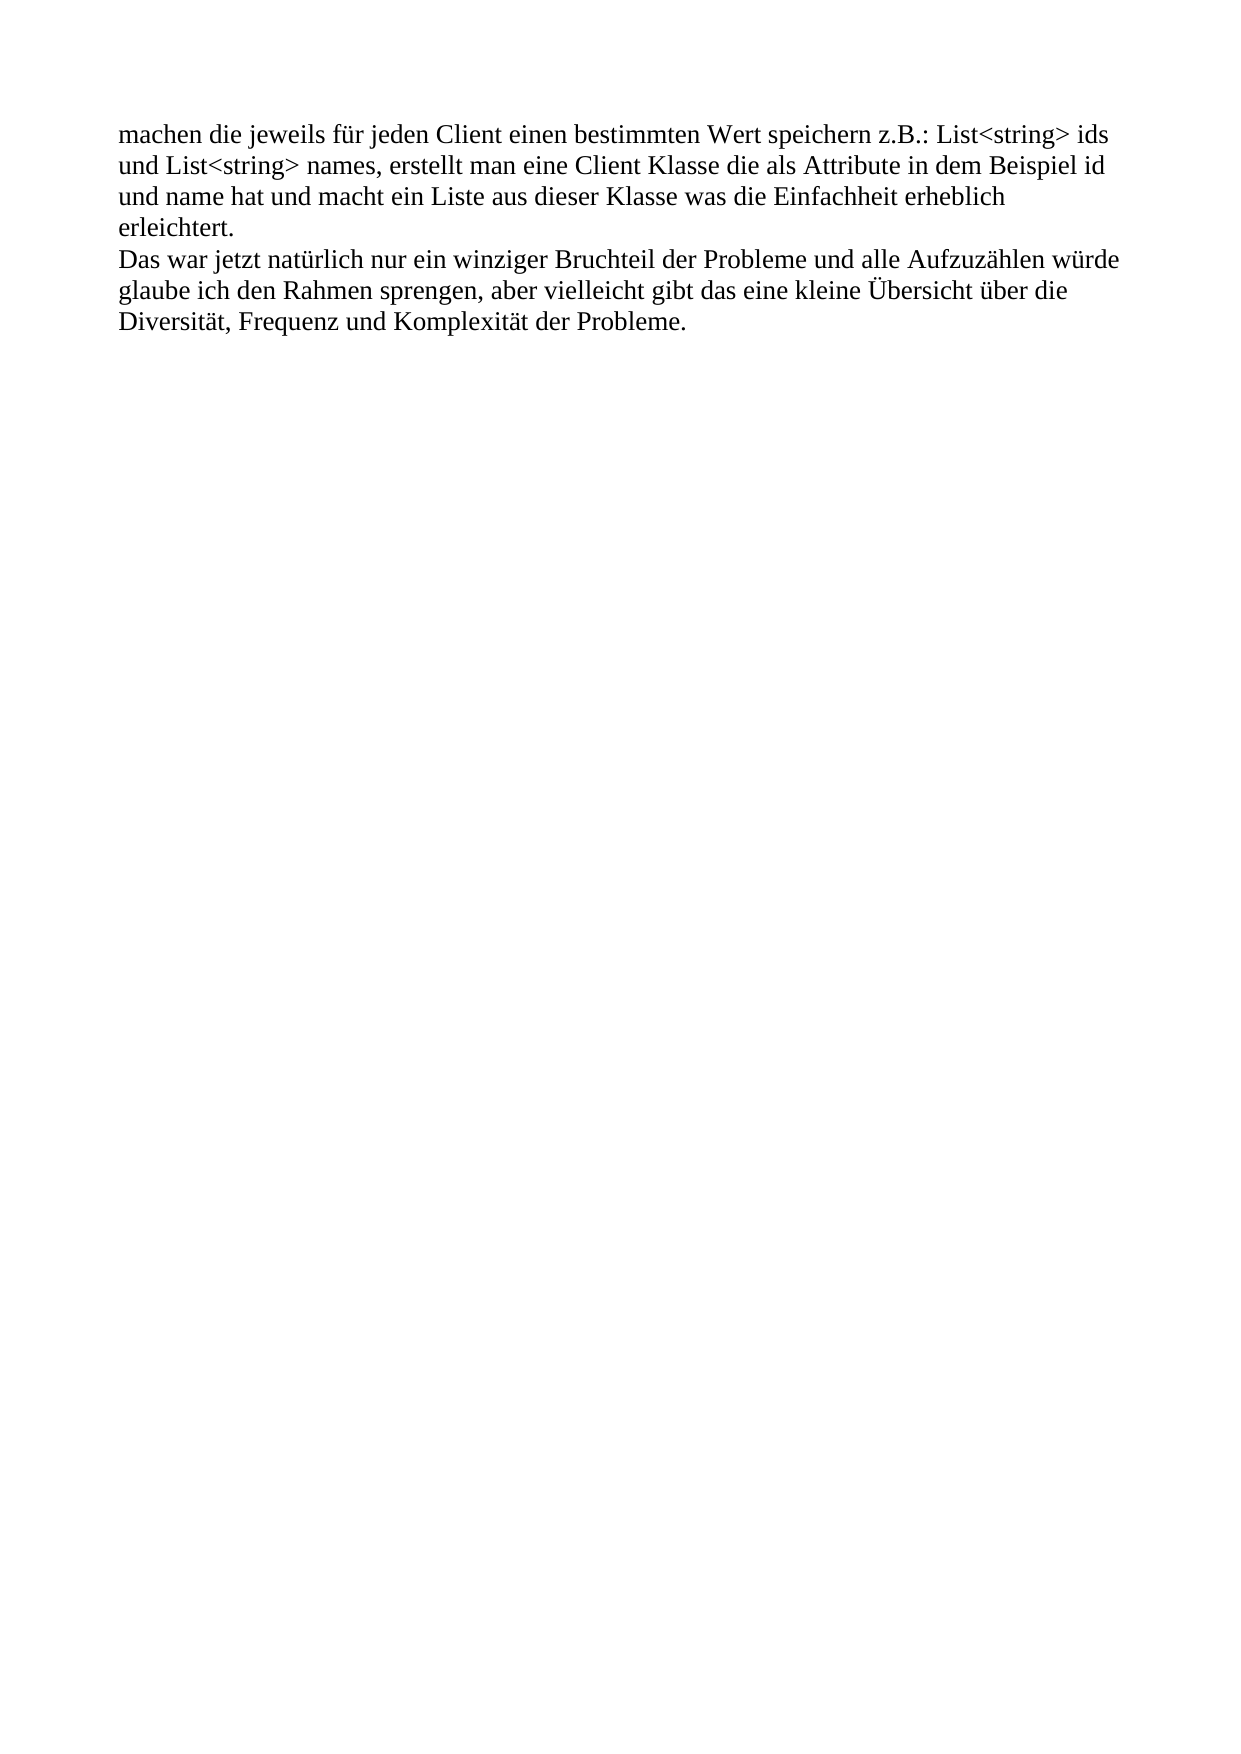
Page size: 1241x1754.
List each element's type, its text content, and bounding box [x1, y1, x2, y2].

text Das war jetzt natürlich nur ein winziger Bruchteil der Probleme und alle Aufzuzählen würde glaube ich den Rahmen sprengen, aber vielleicht gibt das eine kleine Übersicht über die Diversität, Frequenz und Komplexität der Probleme. [118, 243, 1122, 336]
text und List<string> names, erstellt man eine Client Klasse die als Attribute in dem Beispiel id und name hat und macht ein Liste aus dieser Klasse was die Einfachheit erheblich erleichtert. [118, 149, 1122, 243]
text machen die jeweils für jeden Client einen bestimmten Wert speichern z.B.: List<string> ids [118, 118, 1122, 149]
